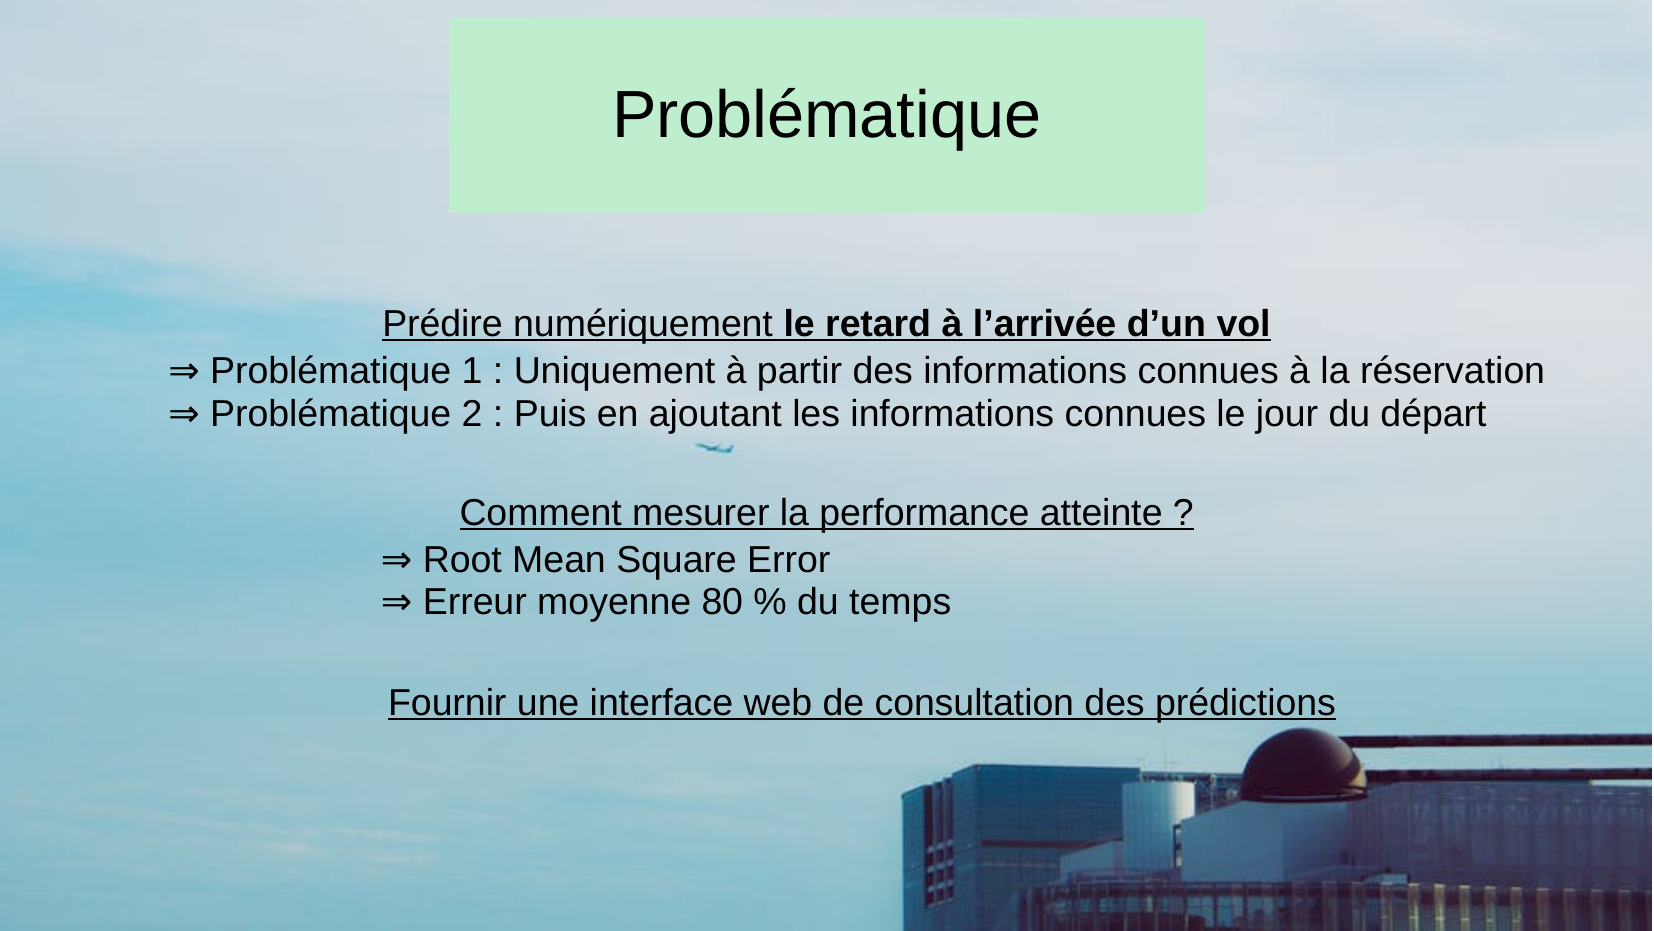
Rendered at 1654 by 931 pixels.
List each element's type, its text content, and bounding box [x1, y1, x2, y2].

text_box ⇒ Root Mean Square Error ⇒ Erreur moyenne 80 % du temps [366, 531, 1453, 631]
title Problématique [448, 17, 1205, 213]
text_box Prédire numériquement le retard à l’arrivée d’un vol [307, 295, 1347, 342]
text_box Fournir une interface web de consultation des prédictions [342, 590, 1382, 732]
text_box ⇒ Problématique 1 : Uniquement à partir des informations connues à la réservation ⇒ Problématique 2 : Puis en ajoutant les informations connues le jour du départ [153, 342, 1595, 484]
text_box Comment mesurer la performance atteinte ? [307, 484, 1347, 544]
picture [0, 0, 1652, 931]
